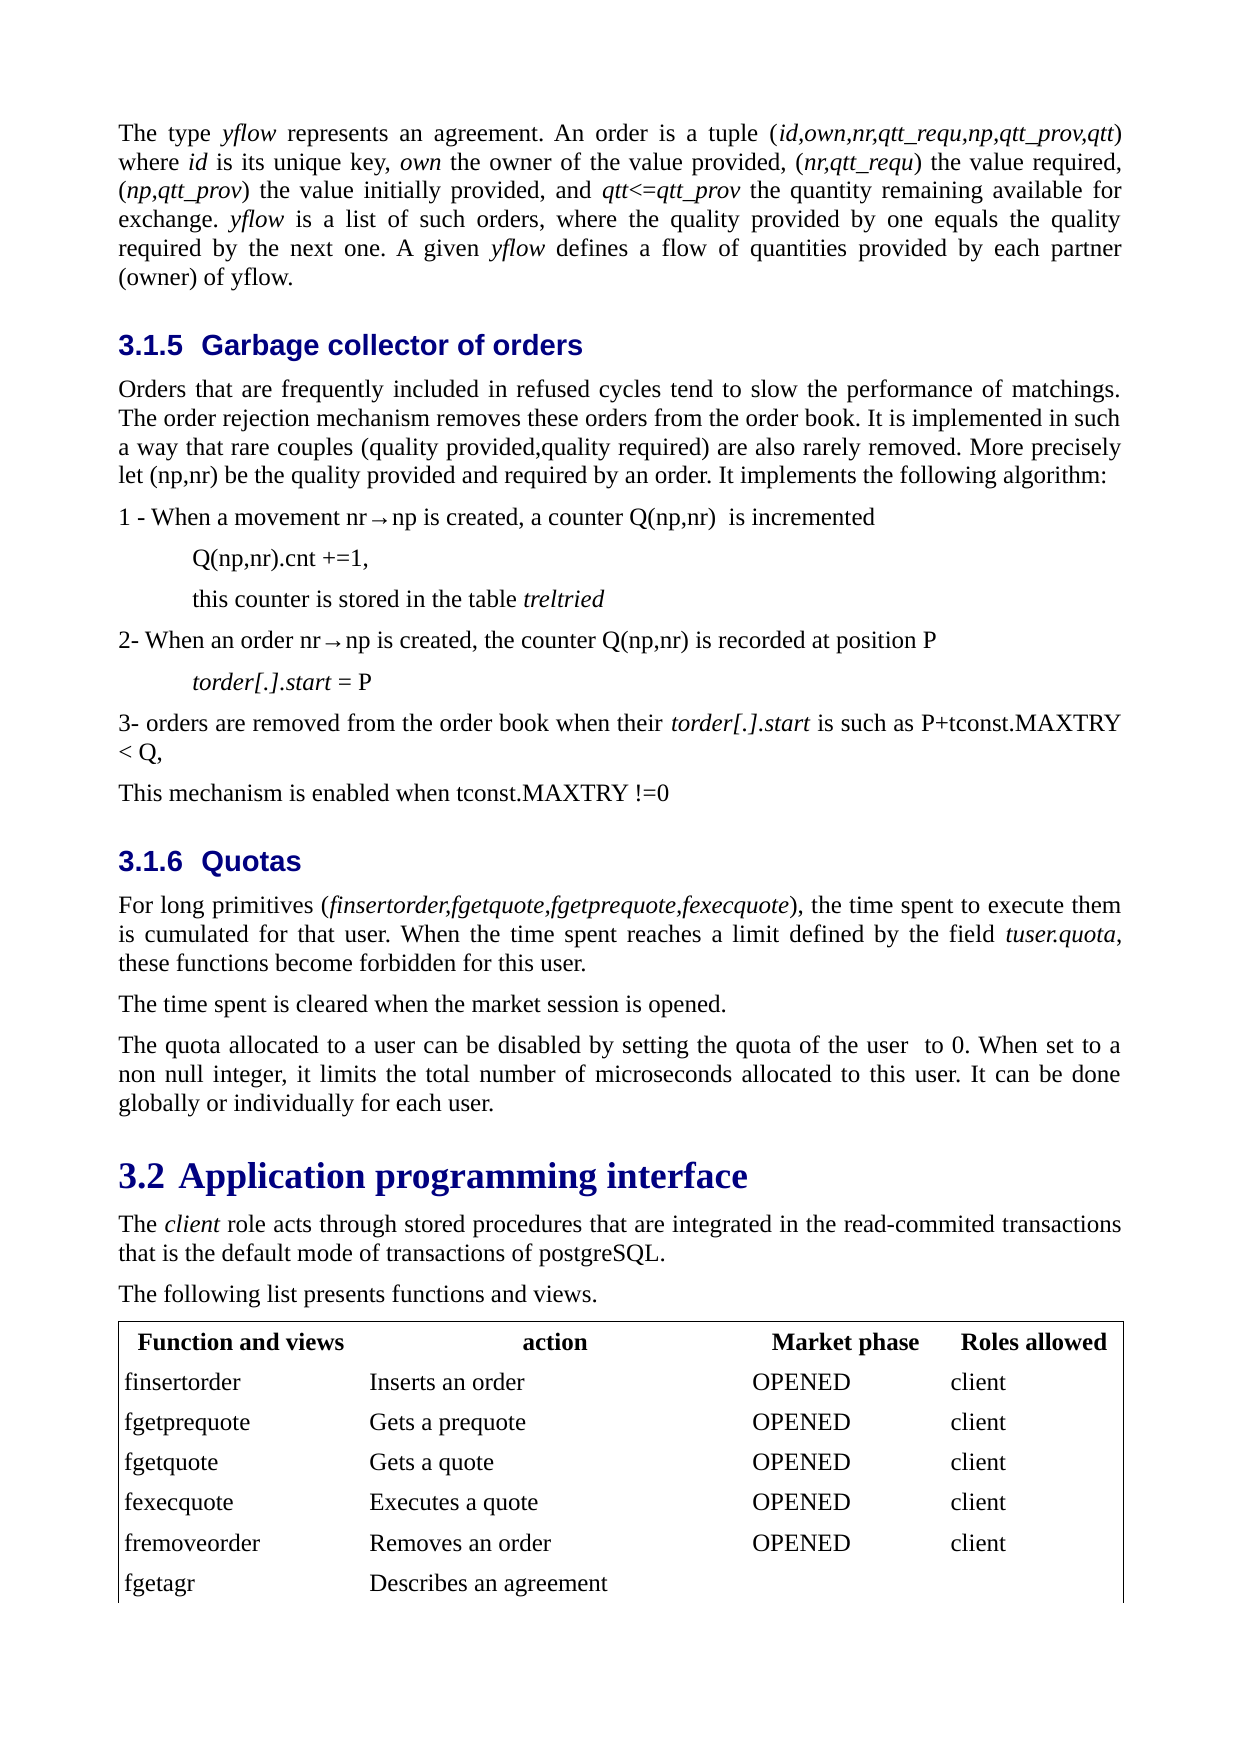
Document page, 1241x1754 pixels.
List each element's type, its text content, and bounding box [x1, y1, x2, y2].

text 2- When an order nr→np is created, the counter Q(np,nr) is recorded at position P [118, 625, 1122, 654]
subtitle Quotas [118, 844, 1122, 878]
table_cell Removes an order [364, 1522, 746, 1562]
table_cell client [945, 1361, 1123, 1401]
table_header Function and views [119, 1322, 363, 1361]
table_cell finsertorder [119, 1361, 363, 1401]
table_cell fgetprequote [119, 1401, 363, 1442]
text 3- orders are removed from the order book when their torder[.].start is such as P+tconst.MAXTRY < Q, [118, 708, 1122, 765]
text The client role acts through stored procedures that are integrated in the read-commited transactions that is the default mode of transactions of postgreSQL. [118, 1209, 1122, 1267]
table_cell OPENED [746, 1361, 945, 1401]
table_cell Describes an agreement [364, 1562, 746, 1602]
table_cell OPENED [746, 1442, 945, 1482]
table_cell Gets a prequote [364, 1401, 746, 1442]
subtitle Application programming interface [118, 1154, 1122, 1197]
subtitle Garbage collector of orders [118, 328, 1122, 362]
table_header action [364, 1322, 746, 1361]
table_cell client [945, 1482, 1123, 1522]
table_cell Gets a quote [364, 1442, 746, 1482]
table_cell fgetagr [119, 1562, 363, 1602]
text 1 - When a movement nr→np is created, a counter Q(np,nr) is incremented [118, 502, 1122, 530]
text For long primitives (finsertorder,fgetquote,fgetprequote,fexecquote), the time spent to execute them is cumulated for that user. When the time spent reaches a limit defined by the field tuser.quota, these functions become forbidden for this user. [118, 890, 1122, 976]
table_cell OPENED [746, 1401, 945, 1442]
table_cell Executes a quote [364, 1482, 746, 1522]
text This mechanism is enabled when tconst.MAXTRY !=0 [118, 778, 1122, 807]
text The quota allocated to a user can be disabled by setting the quota of the user to 0. When set to a non null integer, it limits the total number of microseconds allocated to this user. It can be done globally or individually for each user. [118, 1030, 1122, 1116]
table_cell fgetquote [119, 1442, 363, 1482]
table_cell client [945, 1401, 1123, 1442]
text Orders that are frequently included in refused cycles tend to slow the performance of matchings. The order rejection mechanism removes these orders from the order book. It is implemented in such a way that rare couples (quality provided,quality required) are also rarely removed. More precisely let (np,nr) be the quality provided and required by an order. It implements the following algorithm: [118, 374, 1122, 489]
text Q(np,nr).cnt +=1, [118, 543, 1122, 572]
table_header Market phase [746, 1322, 945, 1361]
table_cell client [945, 1522, 1123, 1562]
table_cell client [945, 1442, 1123, 1482]
text this counter is stored in the table treltried [118, 584, 1122, 613]
table_cell [945, 1562, 1123, 1602]
table_cell fremoveorder [119, 1522, 363, 1562]
table_cell fexecquote [119, 1482, 363, 1522]
table_header Roles allowed [945, 1322, 1123, 1361]
text The following list presents functions and views. [118, 1279, 1122, 1308]
table_cell [746, 1562, 945, 1602]
table_cell OPENED [746, 1482, 945, 1522]
text The time spent is cleared when the market session is opened. [118, 989, 1122, 1018]
text torder[.].start = P [118, 667, 1122, 695]
text The type yflow represents an agreement. An order is a tuple (id,own,nr,qtt_requ,np,qtt_prov,qtt) where id is its unique key, own the owner of the value provided, (nr,qtt_requ) the value required, (np,qtt_prov) the value initially provided, and qtt<=qtt_prov the quantity remaining available for exchange. yflow is a list of such orders, where the quality provided by one equals the quality required by the next one. A given yflow defines a flow of quantities provided by each partner (owner) of yflow. [118, 118, 1122, 291]
table_cell Inserts an order [364, 1361, 746, 1401]
table_cell OPENED [746, 1522, 945, 1562]
